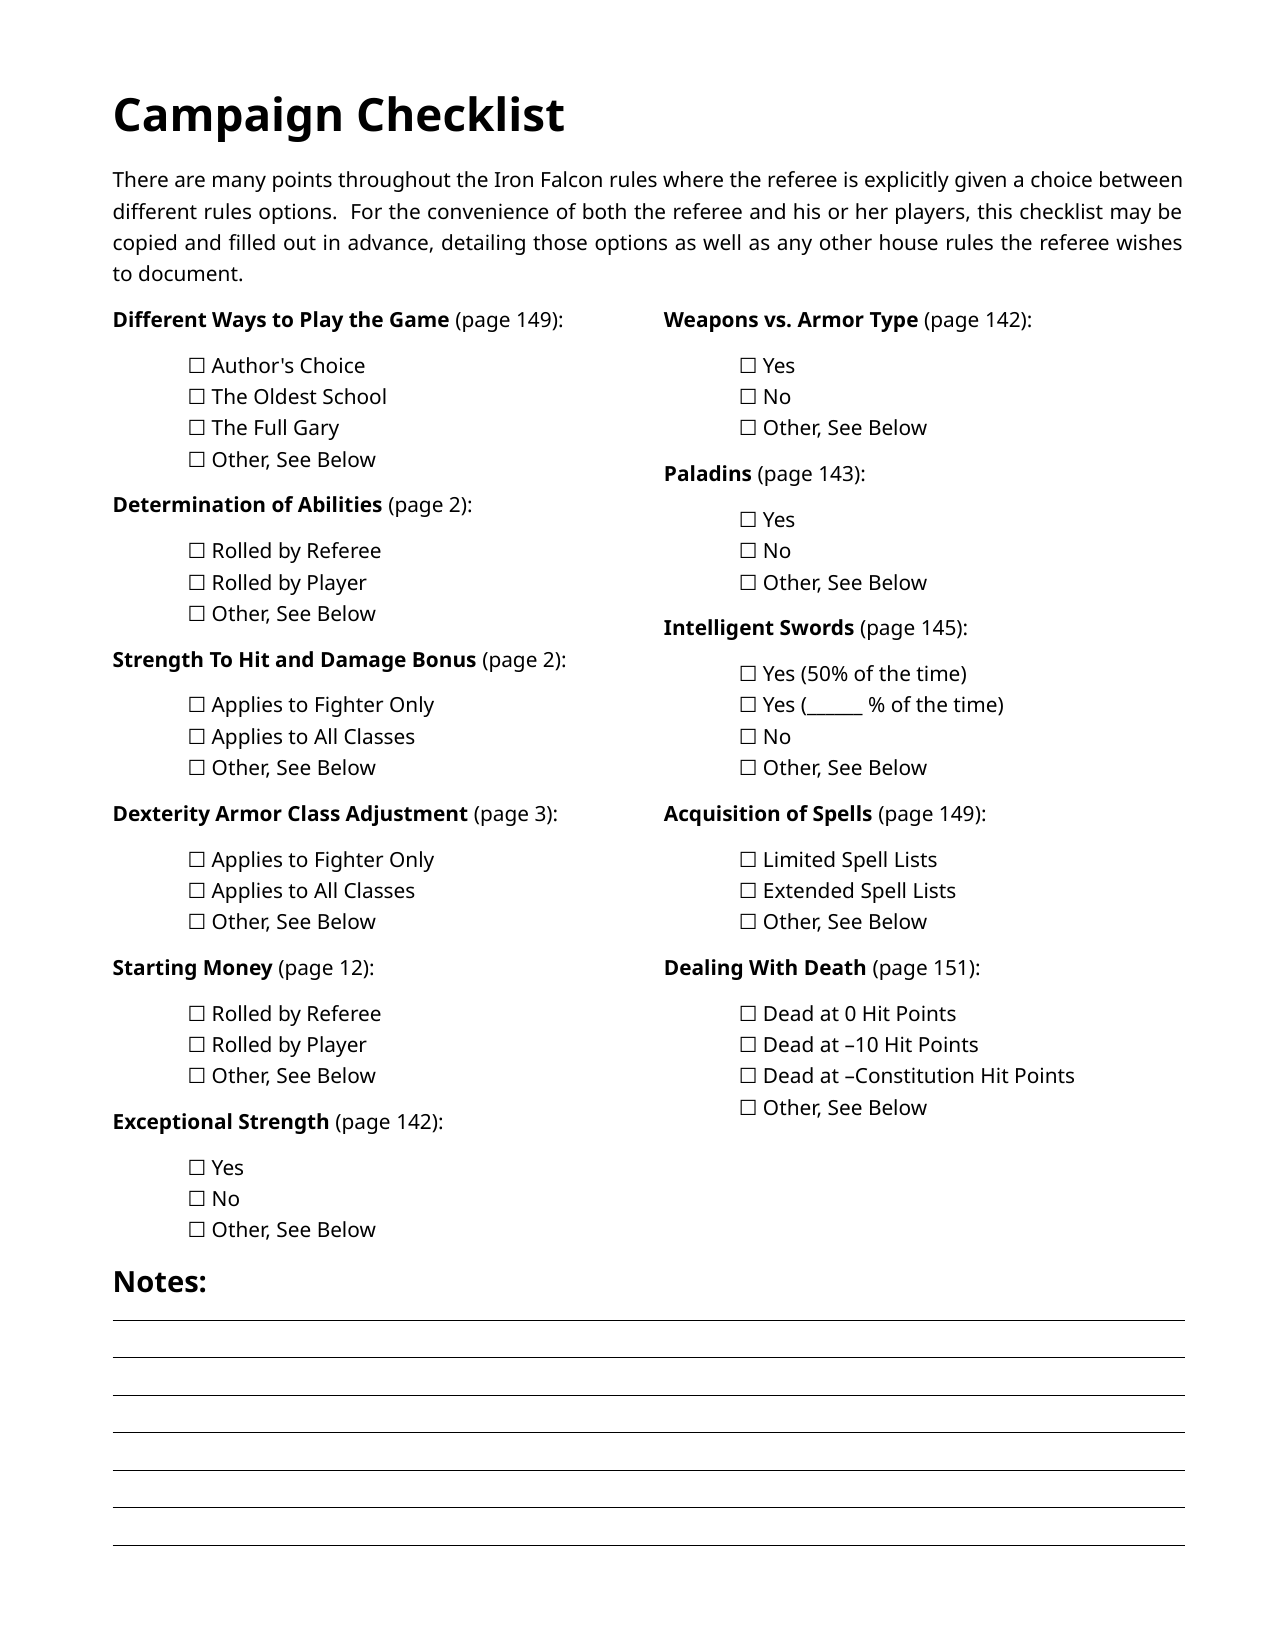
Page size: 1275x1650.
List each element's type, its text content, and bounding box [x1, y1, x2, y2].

text Starting Money (page 10): [112, 953, 634, 982]
table_cell [113, 1358, 1185, 1395]
text Intelligent Swords (page 130): [664, 613, 1185, 642]
text ☐ Yes [664, 505, 1185, 534]
text ☐ Other, See Below [112, 1061, 634, 1090]
text There are many points throughout the Iron Falcon rules where the referee is explicitly given a choice between different rules options. For the convenience of both the referee and his or her players, this checklist may be copied and filled out in advance, detailing those options as well as any other house rules the referee wishes to document. [112, 166, 1185, 288]
text ☐ Extended Spell Lists [664, 876, 1185, 904]
text ☐ Rolled by Referee [112, 536, 634, 565]
text Dexterity Armor Class Adjustment (page 3): [112, 799, 634, 827]
text Dealing With Death (page 135): [664, 953, 1185, 982]
table_cell [113, 1396, 1185, 1432]
text Strength To Hit and Damage Bonus (page 2): [112, 645, 634, 673]
text ☐ Other, See Below [664, 1093, 1185, 1121]
text ☐ No [664, 382, 1185, 411]
text ☐ Yes (50% of the time) [664, 659, 1185, 688]
text Different Ways to Play the Game (page 133): [112, 305, 634, 334]
text ☐ Rolled by Player [112, 568, 634, 596]
text ☐ Other, See Below [112, 599, 634, 627]
text ☐ Other, See Below [664, 568, 1185, 596]
table_cell [113, 1508, 1185, 1545]
text ☐ Yes (______ % of the time) [664, 691, 1185, 719]
text ☐ Dead at 0 Hit Points [664, 999, 1185, 1027]
text ☐ Author's Choice [112, 351, 634, 379]
text Paladins (page 129): [664, 459, 1185, 488]
text ☐ Other, See Below [664, 753, 1185, 782]
text ☐ No [664, 536, 1185, 565]
text Weapons vs. Armor Type (page 128): [664, 305, 1185, 334]
text ☐ No [112, 1184, 634, 1213]
text Campaign Checklist [112, 82, 1185, 145]
text ☐ Other, See Below [112, 1216, 634, 1244]
text Acquisition of Spells (page 133): [664, 799, 1185, 827]
text ☐ The Oldest School [112, 382, 634, 411]
text ☐ Applies to All Classes [112, 876, 634, 904]
text ☐ Limited Spell Lists [664, 845, 1185, 873]
text ☐ Applies to Fighter Only [112, 845, 634, 873]
text ☐ Other, See Below [664, 907, 1185, 936]
text ☐ No [664, 722, 1185, 750]
text ☐ Yes [112, 1153, 634, 1182]
text ☐ Dead at –10 Hit Points [664, 1030, 1185, 1059]
table_cell [113, 1433, 1185, 1470]
text ☐ Rolled by Player [112, 1030, 634, 1059]
text ☐ Other, See Below [112, 445, 634, 473]
text ☐ Applies to All Classes [112, 722, 634, 750]
text Determination of Abilities (page 2): [112, 491, 634, 519]
text ☐ Applies to Fighter Only [112, 691, 634, 719]
table_header [113, 1321, 1185, 1357]
text Notes: [112, 1261, 1185, 1301]
text ☐ Dead at –Constitution Hit Points [664, 1061, 1185, 1090]
text Exceptional Strength (page 128): [112, 1107, 634, 1136]
table_cell [113, 1471, 1185, 1507]
text ☐ Other, See Below [112, 753, 634, 782]
text ☐ Other, See Below [112, 907, 634, 936]
text ☐ Other, See Below [664, 413, 1185, 442]
text ☐ Yes [664, 351, 1185, 379]
text ☐ Rolled by Referee [112, 999, 634, 1027]
text ☐ The Full Gary [112, 413, 634, 442]
